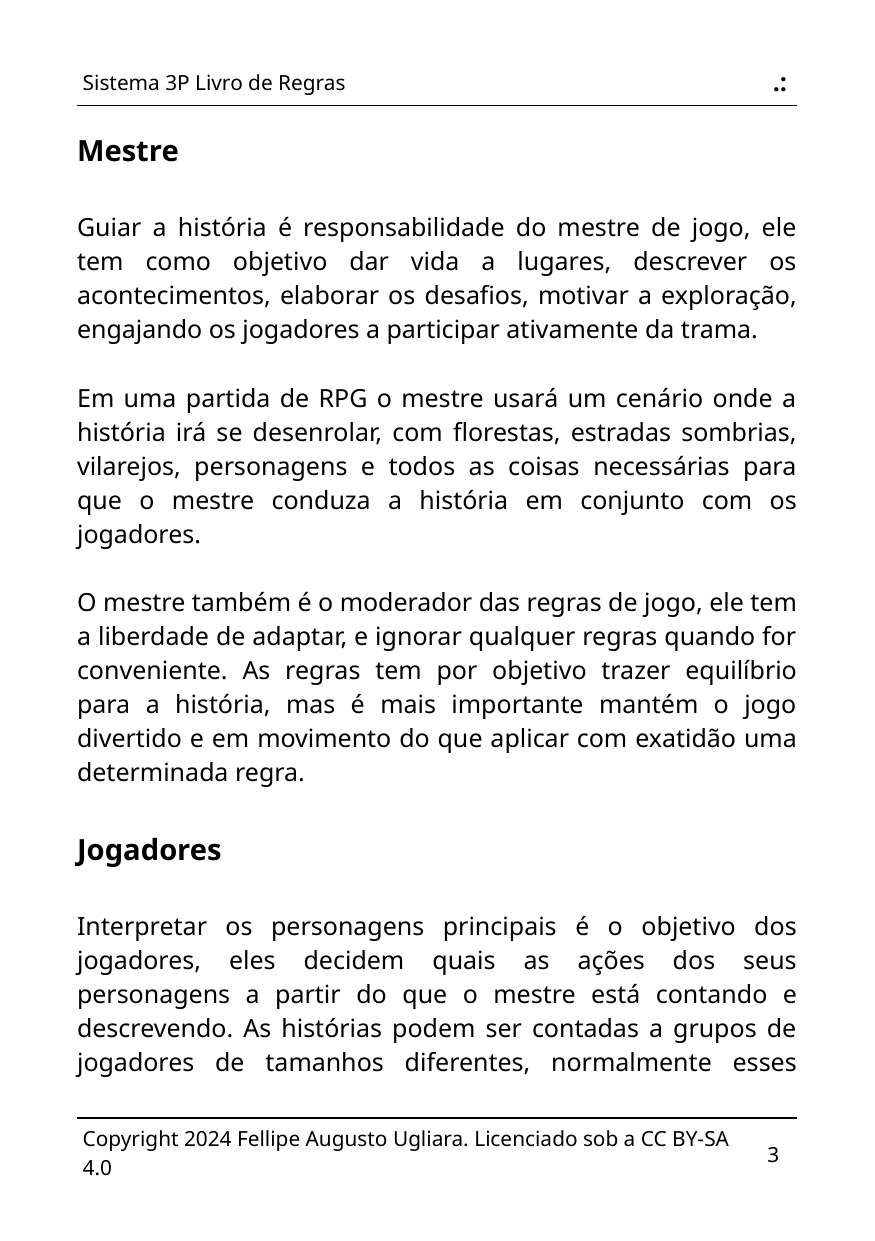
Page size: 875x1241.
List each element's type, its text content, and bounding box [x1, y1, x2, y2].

text Interpretar os personagens principais é o objetivo dos jogadores, eles decidem quais as ações dos seus personagens a partir do que o mestre está contando e descrevendo. As histórias podem ser contadas a grupos de jogadores de tamanhos diferentes, normalmente esses [77, 909, 797, 1079]
subtitle Mestre [77, 130, 797, 170]
text O mestre também é o moderador das regras de jogo, ele tem a liberdade de adaptar, e ignorar qualquer regras quando for conveniente. As regras tem por objetivo trazer equilíbrio para a história, mas é mais importante mantém o jogo divertido e em movimento do que aplicar com exatidão uma determinada regra. [77, 584, 797, 789]
subtitle Jogadores [77, 829, 797, 869]
text Em uma partida de RPG o mestre usará um cenário onde a história irá se desenrolar, com florestas, estradas sombrias, vilarejos, personagens e todos as coisas necessárias para que o mestre conduza a história em conjunto com os jogadores. [77, 380, 797, 551]
text Guiar a história é responsabilidade do mestre de jogo, ele tem como objetivo dar vida a lugares, descrever os acontecimentos, elaborar os desafios, motivar a exploração, engajando os jogadores a participar ativamente da trama. [77, 210, 797, 346]
